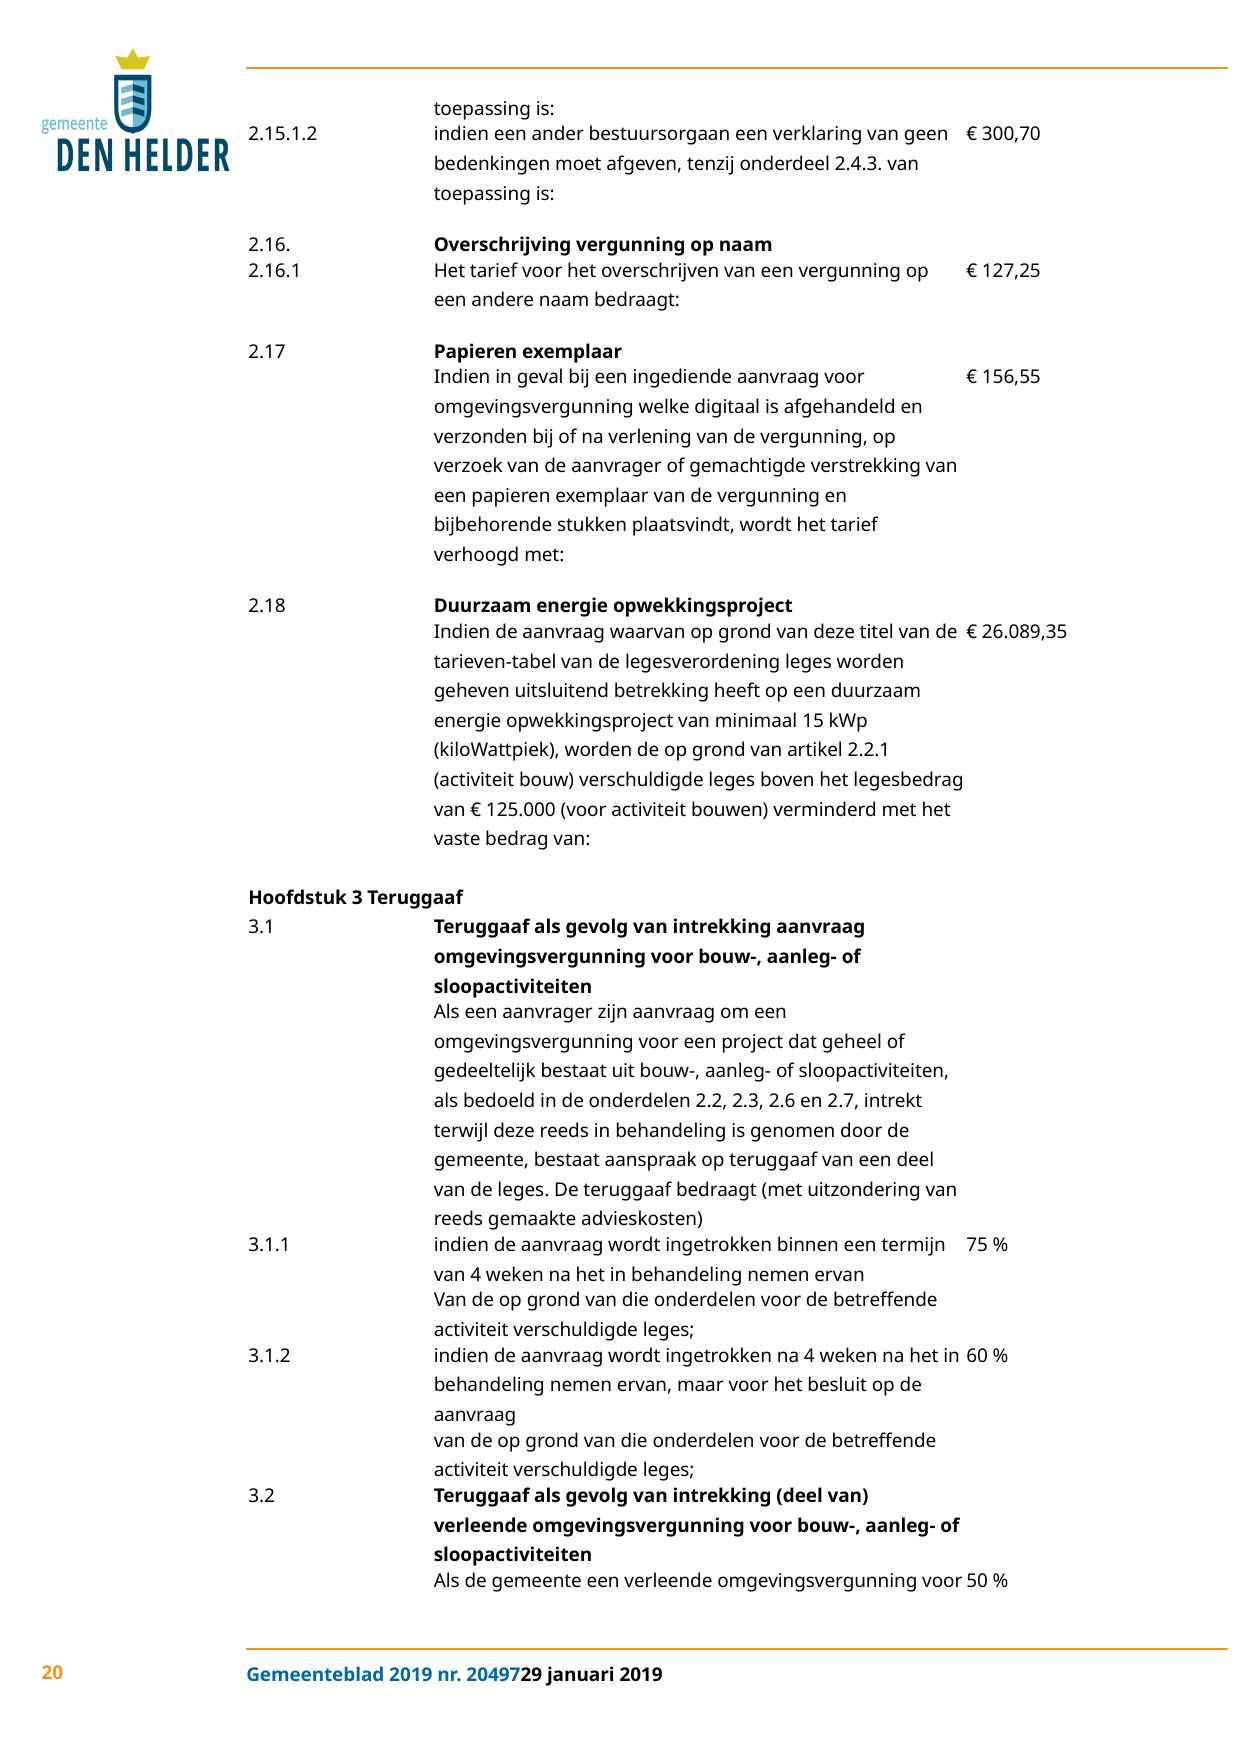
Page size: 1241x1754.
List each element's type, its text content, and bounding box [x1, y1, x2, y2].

table_cell [966, 312, 1152, 338]
table_cell [248, 1287, 433, 1342]
table_cell Teruggaaf als gevolg van intrekking (deel van) verleende omgevingsvergunning voor bouw-, aanleg- of sloopactiviteiten [434, 1482, 966, 1567]
table_cell Van de op grond van die onderdelen voor de betreffende activiteit verschuldigde leges; [434, 1287, 966, 1342]
table_cell € 156,55 [966, 364, 1152, 567]
table_cell Duurzaam energie opwekkingsproject [434, 593, 966, 618]
table_cell [434, 567, 966, 593]
table_cell Als de gemeente een verleende omgevingsvergunning voor [434, 1567, 966, 1593]
table_cell Overschrijving vergunning op naam [434, 231, 966, 257]
table_header Teruggaaf als gevolg van intrekking aanvraag omgevingsvergunning voor bouw-, aanleg- of sloopactiviteiten [434, 914, 966, 998]
table_cell [966, 1482, 1152, 1567]
table_cell Als een aanvrager zijn aanvraag om een omgevingsvergunning voor een project dat geheel of gedeeltelijk bestaat uit bouw-, aanleg- of sloopactiviteiten, als bedoeld in de onderdelen 2.2, 2.3, 2.6 en 2.7, intrekt terwijl deze reeds in behandeling is genomen door de gemeente, bestaat aanspraak op teruggaaf van een deel van de leges. De teruggaaf bedraagt (met uitzondering van reeds gemaakte advieskosten) [434, 999, 966, 1231]
table_cell [248, 205, 433, 231]
text Hoofdstuk 3 Teruggaaf [248, 884, 1152, 910]
picture [100, 154, 106, 172]
table_cell € 127,25 [966, 257, 1152, 312]
picture [41, 47, 231, 172]
table_cell 2.18 [248, 593, 433, 618]
table_cell [966, 999, 1152, 1231]
table_cell 50 % [966, 1567, 1152, 1593]
table_cell [966, 95, 1152, 121]
table_cell [248, 364, 433, 567]
picture [220, 160, 224, 172]
table_cell [248, 95, 433, 121]
table_cell [966, 1287, 1152, 1342]
table_cell Het tarief voor het overschrijven van een vergunning op een andere naam bedraagt: [434, 257, 966, 312]
table_cell indien een ander bestuursorgaan een verklaring van geen bedenkingen moet afgeven, tenzij onderdeel 2.4.3. van toepassing is: [434, 121, 966, 205]
table_cell [966, 205, 1152, 231]
table_cell Indien de aanvraag waarvan op grond van deze titel van de tarieven-tabel van de legesverordening leges worden geheven uitsluitend betrekking heeft op een duurzaam energie opwekkingsproject van minimaal 15 kWp (kiloWattpiek), worden de op grond van artikel 2.2.1 (activiteit bouw) verschuldigde leges boven het legesbedrag van € 125.000 (voor activiteit bouwen) verminderd met het vaste bedrag van: [434, 618, 966, 851]
table_cell [966, 1427, 1152, 1482]
table_cell van de op grond van die onderdelen voor de betreffende activiteit verschuldigde leges; [434, 1427, 966, 1482]
table_cell [248, 1427, 433, 1482]
picture [182, 144, 187, 165]
table_cell 60 % [966, 1342, 1152, 1427]
table_cell Papieren exemplaar [434, 338, 966, 364]
table_cell [248, 1567, 433, 1593]
table_cell € 300,70 [966, 121, 1152, 205]
table_cell [966, 231, 1152, 257]
picture [63, 144, 68, 165]
table_cell [248, 618, 433, 851]
picture [130, 157, 135, 172]
table_header [966, 914, 1152, 998]
table_cell [966, 593, 1152, 618]
table_cell € 26.089,35 [966, 618, 1152, 851]
table_cell indien de aanvraag wordt ingetrokken na 4 weken na het in behandeling nemen ervan, maar voor het besluit op de aanvraag [434, 1342, 966, 1427]
table_cell [434, 205, 966, 231]
table_cell toepassing is: [434, 95, 966, 121]
table_cell Indien in geval bij een ingediende aanvraag voor omgevingsvergunning welke digitaal is afgehandeld en verzonden bij of na verlening van de vergunning, op verzoek van de aanvrager of gemachtigde verstrekking van een papieren exemplaar van de vergunning en bijbehorende stukken plaatsvindt, wordt het tarief verhoogd met: [434, 364, 966, 567]
table_cell 2.16. [248, 231, 433, 257]
table_cell [248, 999, 433, 1231]
table_cell 3.1.2 [248, 1342, 433, 1427]
table_cell indien de aanvraag wordt ingetrokken binnen een termijn van 4 weken na het in behandeling nemen ervan [434, 1231, 966, 1287]
table_cell 2.17 [248, 338, 433, 364]
table_cell 2.15.1.2 [248, 121, 433, 205]
table_header 3.1 [248, 914, 433, 998]
table_cell 3.1.1 [248, 1231, 433, 1287]
table_cell 2.16.1 [248, 257, 433, 312]
table_cell 75 % [966, 1231, 1152, 1287]
table_cell [248, 312, 433, 338]
table_cell [966, 567, 1152, 593]
table_cell [434, 312, 966, 338]
table_cell [966, 338, 1152, 364]
table_cell 3.2 [248, 1482, 433, 1567]
table_cell [248, 567, 433, 593]
